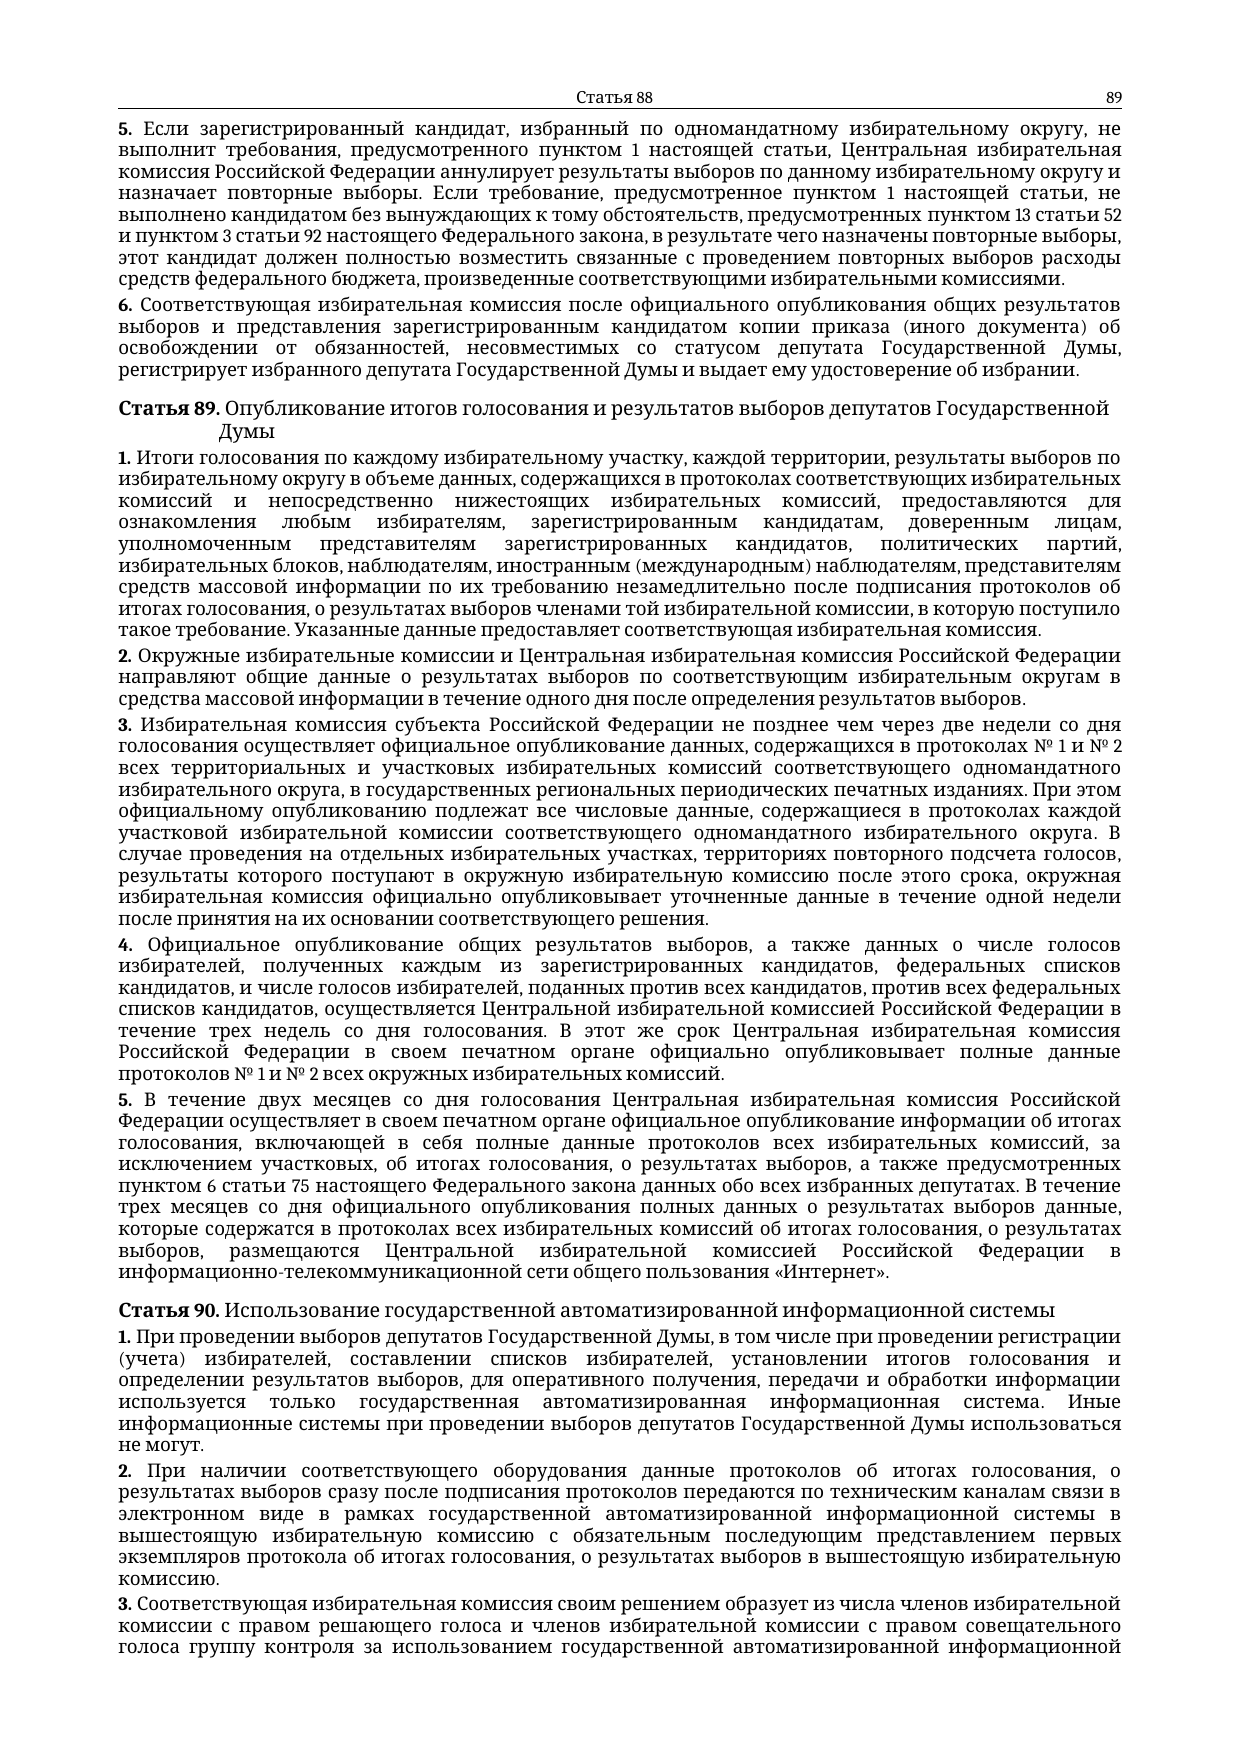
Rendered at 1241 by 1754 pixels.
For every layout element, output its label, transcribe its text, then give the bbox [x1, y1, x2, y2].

subtitle Статья 90. Использование государственной автоматизированной информационной системы [118, 1300, 1122, 1323]
text 4. Официальное опубликование общих результатов выборов, а также данных о числе голосов избирателей, полученных каждым из зарегистрированных кандидатов, федеральных списков кандидатов, и числе голосов избирателей, поданных против всех кандидатов, против всех федеральных списков кандидатов, осуществляется Центральной избирательной комиссией Российской Федерации в течение трех недель со дня голосования. В этот же срок Центральная избирательная комиссия Российской Федерации в своем печатном органе официально опубликовывает полные данные протоколов № 1 и № 2 всех окружных избирательных комиссий. [118, 934, 1122, 1085]
text 5. Если зарегистрированный кандидат, избранный по одномандатному избирательному округу, не выполнит требования, предусмотренного пунктом 1 настоящей статьи, Центральная избирательная комиссия Российской Федерации аннулирует результаты выборов по данному избирательному округу и назначает повторные выборы. Если требование, предусмотренное пунктом 1 настоящей статьи, не выполнено кандидатом без вынуждающих к тому обстоятельств, предусмотренных пунктом 13 статьи 52 и пунктом 3 статьи 92 настоящего Федерального закона, в результате чего назначены повторные выборы, этот кандидат должен полностью возместить связанные с проведением повторных выборов расходы средств федерального бюджета, произведенные соответствующими избирательными комиссиями. [118, 118, 1122, 291]
text 1. Итоги голосования по каждому избирательному участку, каждой территории, результаты выборов по избирательному округу в объеме данных, содержащихся в протоколах соответствующих избирательных комиссий и непосредственно нижестоящих избирательных комиссий, предоставляются для ознакомления любым избирателям, зарегистрированным кандидатам, доверенным лицам, уполномоченным представителям зарегистрированных кандидатов, политических партий, избирательных блоков, наблюдателям, иностранным (международным) наблюдателям, представителям средств массовой информации по их требованию незамедлительно после подписания протоколов об итогах голосования, о результатах выборов членами той избирательной комиссии, в которую поступило такое требование. Указанные данные предоставляет соответствующая избирательная комиссия. [118, 447, 1122, 641]
text 3. Соответствующая избирательная комиссия своим решением образует из числа членов избирательной комиссии с правом решающего голоса и членов избирательной комиссии с правом совещательного голоса группу контроля за использованием государственной автоматизированной информационной [118, 1594, 1122, 1659]
text 3. Избирательная комиссия субъекта Российской Федерации не позднее чем через две недели со дня голосования осуществляет официальное опубликование данных, содержащихся в протоколах № 1 и № 2 всех территориальных и участковых избирательных комиссий соответствующего одномандатного избирательного округа, в государственных региональных периодических печатных изданиях. При этом официальному опубликованию подлежат все числовые данные, содержащиеся в протоколах каждой участковой избирательной комиссии соответствующего одномандатного избирательного округа. В случае проведения на отдельных избирательных участках, территориях повторного подсчета голосов, результаты которого поступают в окружную избирательную комиссию после этого срока, окружная избирательная комиссия официально опубликовывает уточненные данные в течение одной недели после принятия на их основании соответствующего решения. [118, 714, 1122, 930]
text 2. При наличии соответствующего оборудования данные протоколов об итогах голосования, о результатах выборов сразу после подписания протоколов передаются по техническим каналам связи в электронном виде в рамках государственной автоматизированной информационной системы в вышестоящую избирательную комиссию с обязательным последующим представлением первых экземпляров протокола об итогах голосования, о результатах выборов в вышестоящую избирательную комиссию. [118, 1460, 1122, 1590]
text 2. Окружные избирательные комиссии и Центральная избирательная комиссия Российской Федерации направляют общие данные о результатах выборов по соответствующим избирательным округам в средства массовой информации в течение одного дня после определения результатов выборов. [118, 646, 1122, 710]
subtitle Статья 89. Опубликование итогов голосования и результатов выборов депутатов Государственной Думы [118, 397, 1122, 443]
text 6. Соответствующая избирательная комиссия после официального опубликования общих результатов выборов и представления зарегистрированным кандидатом копии приказа (иного документа) об освобождении от обязанностей, несовместимых со статусом депутата Государственной Думы, регистрирует избранного депутата Государственной Думы и выдает ему удостоверение об избрании. [118, 295, 1122, 381]
text 1. При проведении выборов депутатов Государственной Думы, в том числе при проведении регистрации (учета) избирателей, составлении списков избирателей, установлении итогов голосования и определении результатов выборов, для оперативного получения, передачи и обработки информации используется только государственная автоматизированная информационная система. Иные информационные системы при проведении выборов депутатов Государственной Думы использоваться не могут. [118, 1327, 1122, 1456]
text 5. В течение двух месяцев со дня голосования Центральная избирательная комиссия Российской Федерации осуществляет в своем печатном органе официальное опубликование информации об итогах голосования, включающей в себя полные данные протоколов всех избирательных комиссий, за исключением участковых, об итогах голосования, о результатах выборов, а также предусмотренных пунктом 6 статьи 75 настоящего Федерального закона данных обо всех избранных депутатах. В течение трех месяцев со дня официального опубликования полных данных о результатах выборов данные, которые содержатся в протоколах всех избирательных комиссий об итогах голосования, о результатах выборов, размещаются Центральной избирательной комиссией Российской Федерации в информационно-телекоммуникационной сети общего пользования «Интернет». [118, 1089, 1122, 1283]
